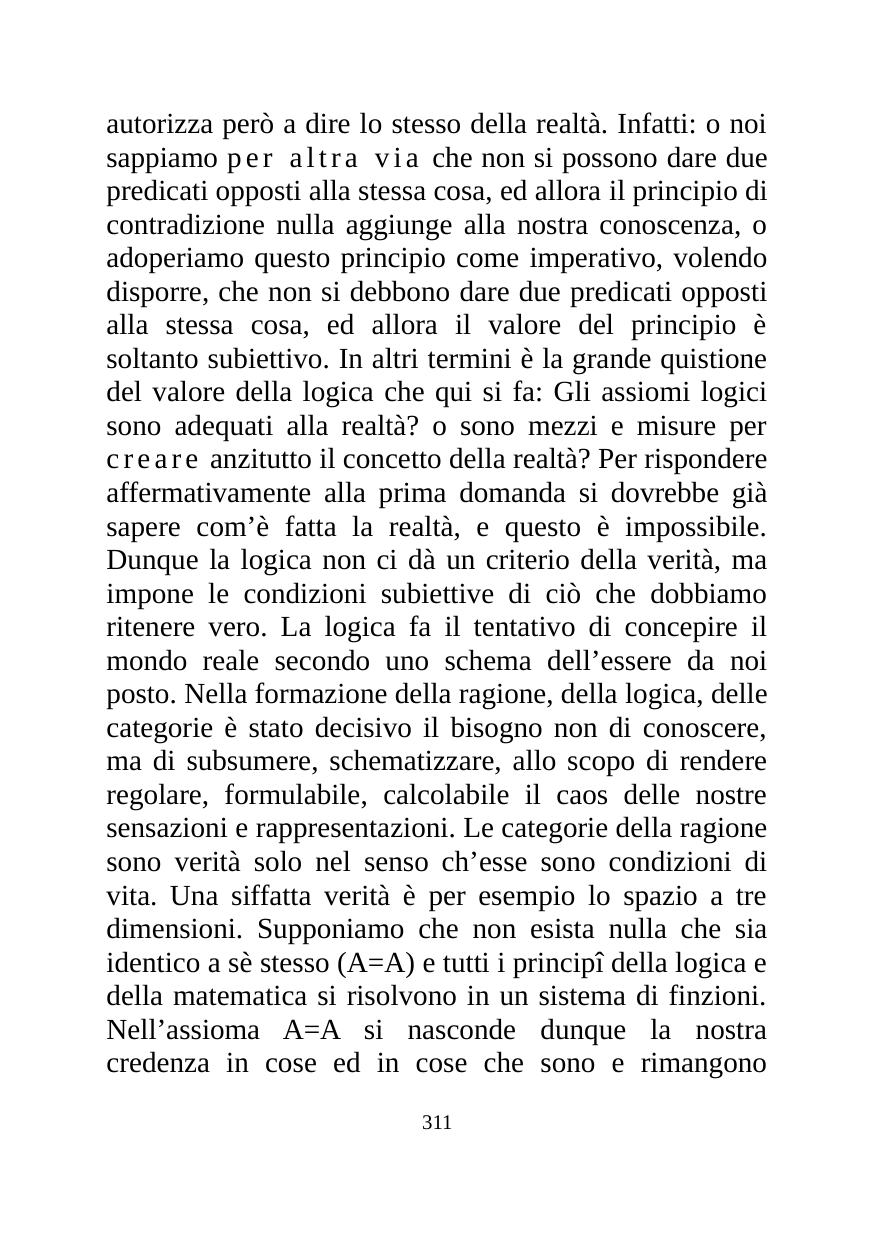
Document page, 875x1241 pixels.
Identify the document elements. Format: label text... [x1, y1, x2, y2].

text autorizza però a dire lo stesso della realtà. Infatti: o noi sappiamo per altra via che non si possono dare due predicati opposti alla stessa cosa, ed allora il principio di contradizione nulla aggiunge alla nostra conoscenza, o adoperiamo questo principio come imperativo, volendo disporre, che non si debbono dare due predicati opposti alla stessa cosa, ed allora il valore del principio è soltanto subiettivo. In altri termini è la grande quistione del valore della logica che qui si fa: Gli assiomi logici sono adequati alla realtà? o sono mezzi e misure per creare anzitutto il concetto della realtà? Per rispondere affermativamente alla prima domanda si dovrebbe già sapere com’è fatta la realtà, e questo è impossibile. Dunque la logica non ci dà un criterio della verità, ma impone le condizioni subiettive di ciò che dobbiamo ritenere vero. La logica fa il tentativo di concepire il mondo reale secondo uno schema dell’essere da noi posto. Nella formazione della ragione, della logica, delle categorie è stato decisivo il bisogno non di conoscere, ma di subsumere, schematizzare, allo scopo di rendere regolare, formulabile, calcolabile il caos delle nostre sensazioni e rappresentazioni. Le categorie della ragione sono verità solo nel senso ch’esse sono condizioni di vita. Una siffatta verità è per esempio lo spazio a tre dimensioni. Supponiamo che non esista nulla che sia identico a sè stesso (A=A) e tutti i principî della logica e della matematica si risolvono in un sistema di finzioni. Nell’assioma A=A si nasconde dunque la nostra credenza in cose ed in cose che sono e rimangono [106, 106, 768, 1079]
